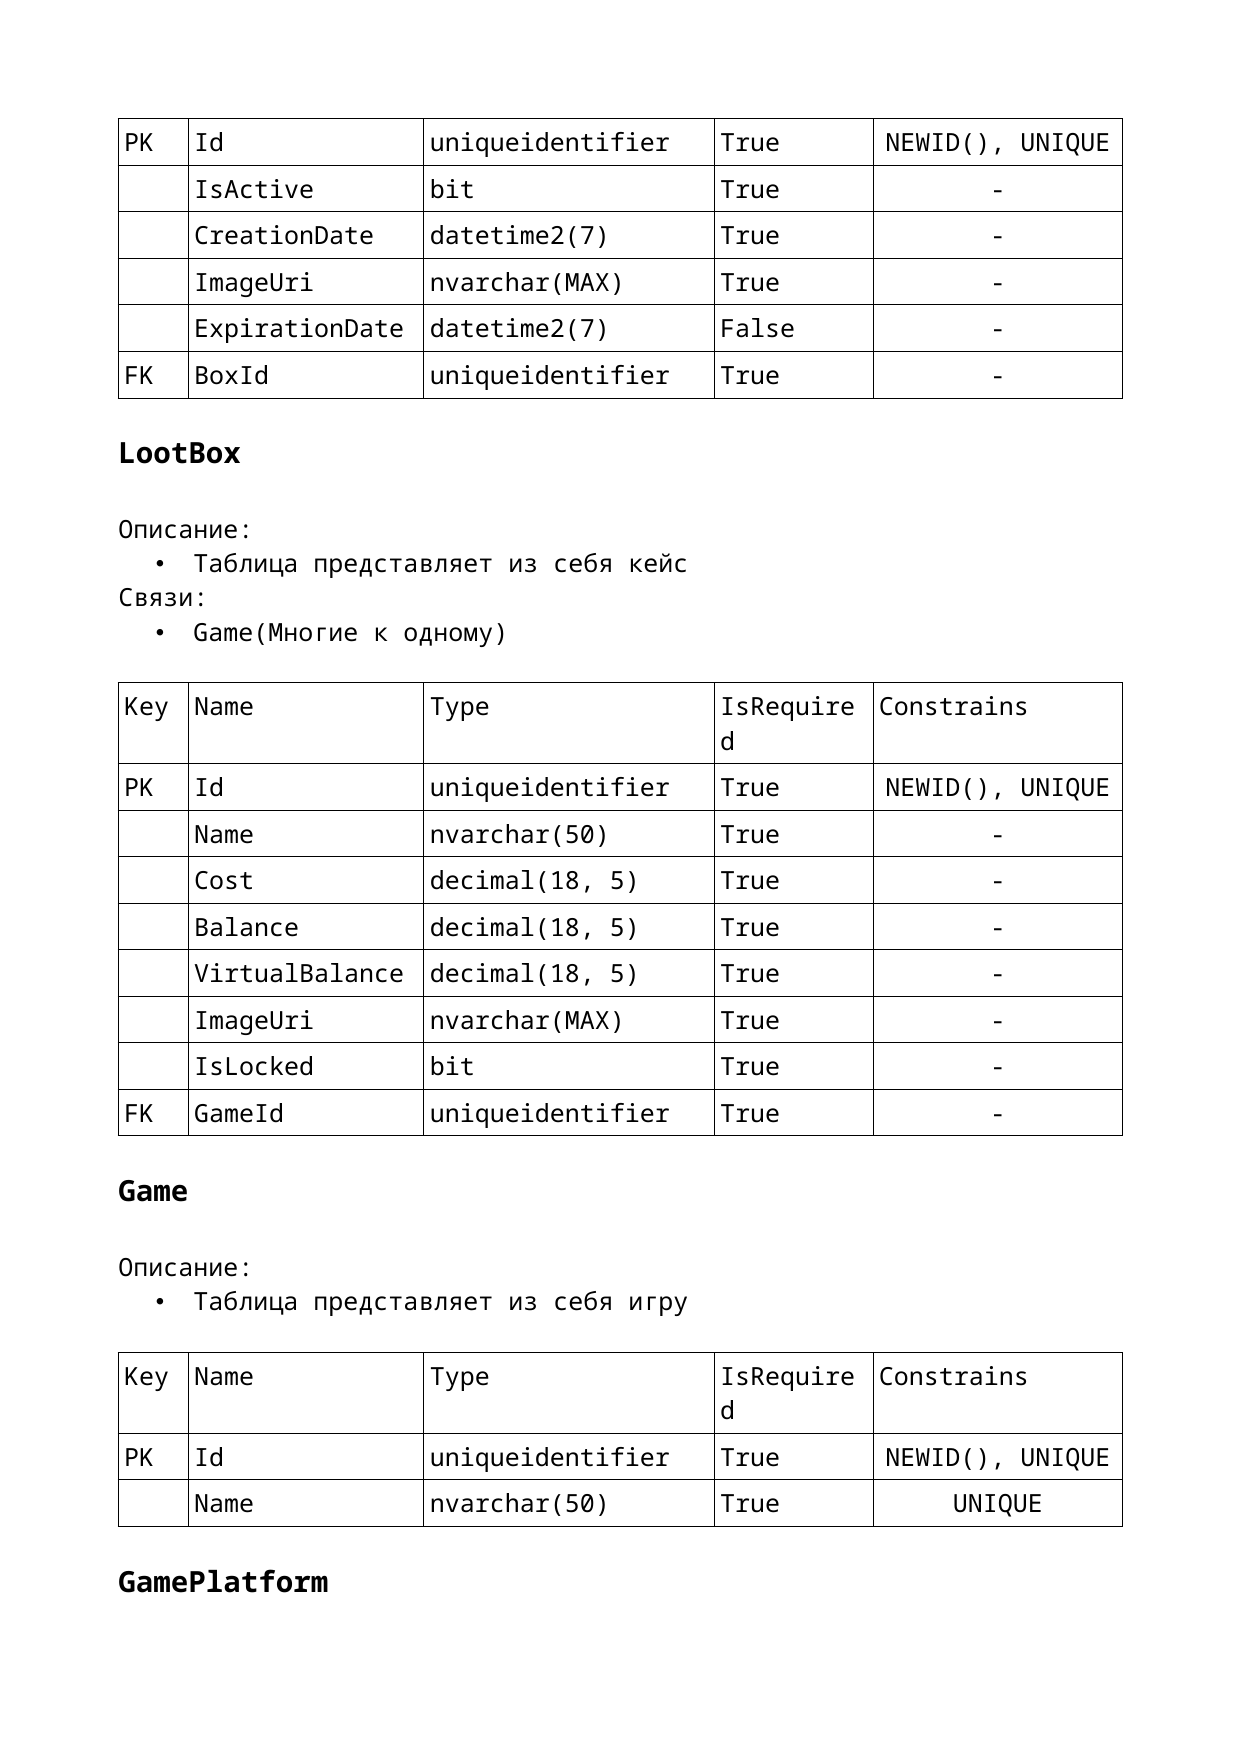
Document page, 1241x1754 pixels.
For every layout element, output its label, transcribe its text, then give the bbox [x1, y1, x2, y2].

text LootBox [118, 433, 1122, 472]
table_cell bit [424, 1043, 714, 1089]
table_header Name [189, 683, 423, 763]
table_header Type [424, 683, 714, 763]
text Описание: [118, 1250, 1122, 1284]
table_cell True [715, 950, 873, 996]
table_cell VirtualBalance [189, 950, 423, 996]
table_cell False [715, 305, 873, 351]
table_cell - [874, 1090, 1122, 1135]
table_cell - [874, 305, 1122, 351]
table_cell NEWID(), UNIQUE [874, 764, 1122, 809]
table_cell [119, 811, 188, 856]
table_cell decimal(18, 5) [424, 950, 714, 996]
table_cell uniqueidentifier [424, 119, 714, 165]
table_cell bit [424, 166, 714, 211]
table_cell True [715, 352, 873, 397]
table_header Type [424, 1353, 714, 1433]
table_cell - [874, 212, 1122, 258]
table_cell PK [119, 764, 188, 809]
list Таблица представляет из себя игру [156, 1284, 1122, 1318]
table_header Constrains [874, 683, 1122, 763]
table_cell [119, 950, 188, 996]
table_header IsRequired [715, 683, 873, 763]
table_cell GameId [189, 1090, 423, 1135]
table_cell BoxId [189, 352, 423, 397]
table_cell - [874, 997, 1122, 1042]
table_cell [119, 212, 188, 258]
table_cell NEWID(), UNIQUE [874, 1434, 1122, 1479]
table_cell datetime2(7) [424, 212, 714, 258]
list Таблица представляет из себя кейс [156, 546, 1122, 580]
table_cell True [715, 119, 873, 165]
table_cell ImageUri [189, 997, 423, 1042]
table_cell CreationDate [189, 212, 423, 258]
table_cell [119, 259, 188, 304]
table_cell IsActive [189, 166, 423, 211]
table_cell nvarchar(MAX) [424, 997, 714, 1042]
table_cell Name [189, 1480, 423, 1526]
table_header IsRequired [715, 1353, 873, 1433]
table_cell [119, 166, 188, 211]
table_cell - [874, 904, 1122, 949]
table_cell True [715, 259, 873, 304]
table_cell IsLocked [189, 1043, 423, 1089]
table_cell PK [119, 119, 188, 165]
table_cell - [874, 352, 1122, 397]
table_cell Id [189, 764, 423, 809]
table_cell True [715, 166, 873, 211]
table_cell - [874, 950, 1122, 996]
table_cell True [715, 1480, 873, 1526]
table_cell [119, 1043, 188, 1089]
text Game [118, 1171, 1122, 1210]
table_cell nvarchar(MAX) [424, 259, 714, 304]
table_cell uniqueidentifier [424, 352, 714, 397]
table_cell [119, 305, 188, 351]
table_cell [119, 904, 188, 949]
table_cell Balance [189, 904, 423, 949]
table_cell True [715, 997, 873, 1042]
table_header Key [119, 1353, 188, 1433]
table_header Name [189, 1353, 423, 1433]
text Связи: [118, 580, 1122, 614]
table_cell True [715, 1043, 873, 1089]
table_cell Id [189, 1434, 423, 1479]
text Описание: [118, 512, 1122, 546]
table_cell PK [119, 1434, 188, 1479]
table_cell decimal(18, 5) [424, 904, 714, 949]
table_cell True [715, 764, 873, 809]
table_cell - [874, 259, 1122, 304]
table_cell [119, 857, 188, 903]
table_header Constrains [874, 1353, 1122, 1433]
table_cell uniqueidentifier [424, 764, 714, 809]
table_cell True [715, 857, 873, 903]
table_cell - [874, 811, 1122, 856]
table_cell True [715, 1090, 873, 1135]
table_cell - [874, 166, 1122, 211]
table_cell True [715, 811, 873, 856]
table_cell Id [189, 119, 423, 165]
table_cell Name [189, 811, 423, 856]
table_header Key [119, 683, 188, 763]
table_cell FK [119, 352, 188, 397]
table_cell True [715, 904, 873, 949]
table_cell uniqueidentifier [424, 1090, 714, 1135]
table_cell ImageUri [189, 259, 423, 304]
list Game(Многие к одному) [156, 614, 1122, 648]
table_cell [119, 1480, 188, 1526]
table_cell ExpirationDate [189, 305, 423, 351]
table_cell FK [119, 1090, 188, 1135]
table_cell nvarchar(50) [424, 1480, 714, 1526]
table_cell NEWID(), UNIQUE [874, 119, 1122, 165]
table_cell True [715, 212, 873, 258]
table_cell UNIQUE [874, 1480, 1122, 1526]
table_cell uniqueidentifier [424, 1434, 714, 1479]
table_cell decimal(18, 5) [424, 857, 714, 903]
table_cell [119, 997, 188, 1042]
table_cell datetime2(7) [424, 305, 714, 351]
table_cell - [874, 857, 1122, 903]
table_cell nvarchar(50) [424, 811, 714, 856]
table_cell True [715, 1434, 873, 1479]
table_cell Cost [189, 857, 423, 903]
text GamePlatform [118, 1561, 1122, 1601]
table_cell - [874, 1043, 1122, 1089]
